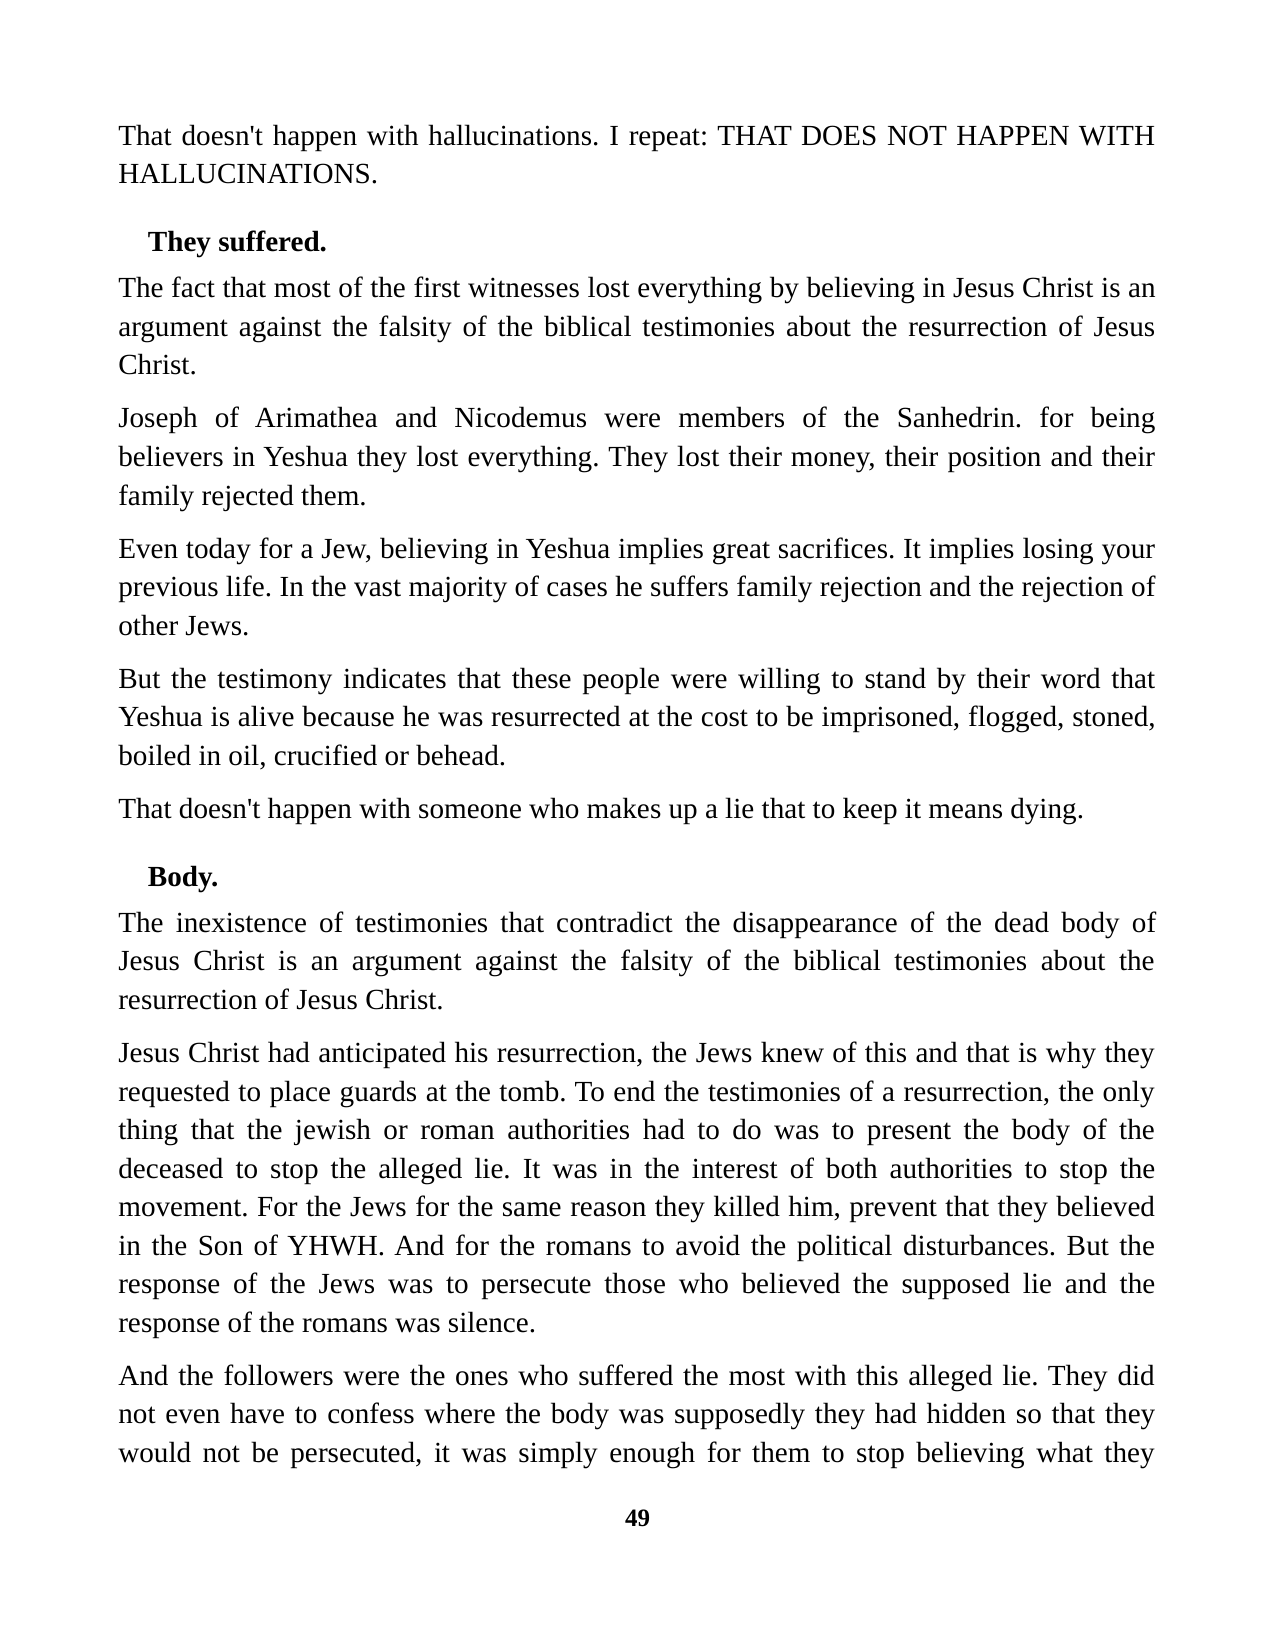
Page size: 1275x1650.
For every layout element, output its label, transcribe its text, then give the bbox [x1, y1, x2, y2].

text That doesn't happen with someone who makes up a lie that to keep it means dying. [118, 791, 1157, 825]
text Joseph of Arimathea and Nicodemus were members of the Sanhedrin. for being believers in Yeshua they lost everything. They lost their money, their position and their family rejected them. [118, 401, 1157, 511]
subtitle Body. [148, 859, 1157, 892]
subtitle They suffered. [148, 224, 1157, 258]
text The inexistence of testimonies that contradict the disappearance of the dead body of Jesus Christ is an argument against the falsity of the biblical testimonies about the resurrection of Jesus Christ. [118, 905, 1157, 1016]
text That doesn't happen with hallucinations. I repeat: THAT DOES NOT HAPPEN WITH HALLUCINATIONS. [118, 118, 1157, 190]
text The fact that most of the first witnesses lost everything by believing in Jesus Christ is an argument against the falsity of the biblical testimonies about the resurrection of Jesus Christ. [118, 270, 1157, 381]
text And the followers were the ones who suffered the most with this alleged lie. They did not even have to confess where the body was supposedly they had hidden so that they would not be persecuted, it was simply enough for them to stop believing what they [118, 1358, 1157, 1469]
text Jesus Christ had anticipated his resurrection, the Jews knew of this and that is why they requested to place guards at the tomb. To end the testimonies of a resurrection, the only thing that the jewish or roman authorities had to do was to present the body of the deceased to stop the alleged lie. It was in the interest of both authorities to stop the movement. For the Jews for the same reason they killed him, prevent that they believed in the Son of YHWH. And for the romans to avoid the political disturbances. But the response of the Jews was to persecute those who believed the supposed lie and the response of the romans was silence. [118, 1035, 1157, 1338]
text Even today for a Jew, believing in Yeshua implies great sacrifices. It implies losing your previous life. In the vast majority of cases he suffers family rejection and the rejection of other Jews. [118, 531, 1157, 641]
text But the testimony indicates that these people were willing to stand by their word that Yeshua is alive because he was resurrected at the cost to be imprisoned, flogged, stoned, boiled in oil, crucified or behead. [118, 661, 1157, 772]
